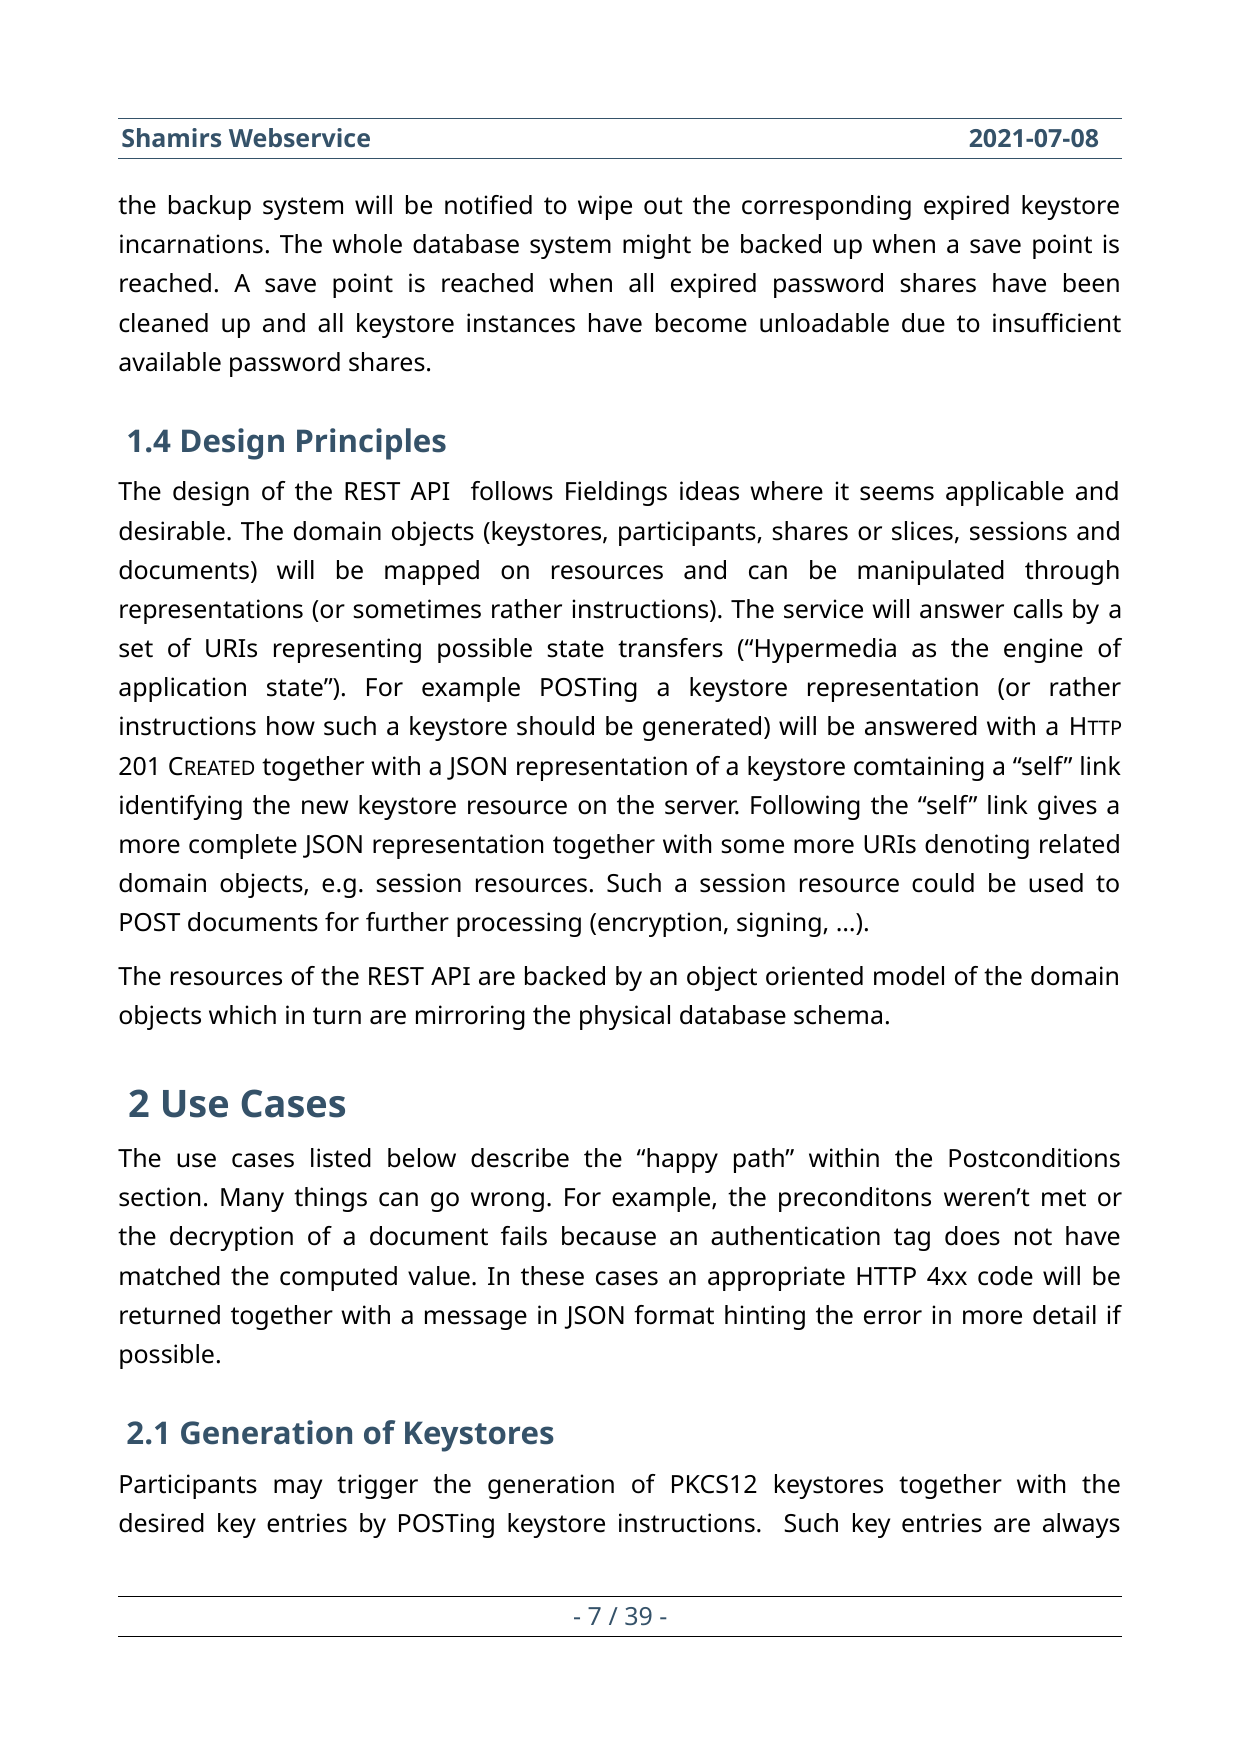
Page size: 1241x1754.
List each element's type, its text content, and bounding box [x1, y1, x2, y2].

text Participants may trigger the generation of PKCS12 keystores together with the desired key entries by POSTing keystore instructions. Such key entries are always [118, 1466, 1122, 1539]
subtitle Design Principles [118, 419, 1122, 462]
text The use cases listed below describe the “happy path” within the Postconditions section. Many things can go wrong. For example, the preconditons weren’t met or the decryption of a document fails because an authentication tag does not have matched the computed value. In these cases an appropriate HTTP 4xx code will be returned together with a message in JSON format hinting the error in more detail if possible. [118, 1141, 1122, 1371]
text The resources of the REST API are backed by an object oriented model of the domain objects which in turn are mirroring the physical database schema. [118, 959, 1122, 1032]
subtitle Generation of Keystores [118, 1411, 1122, 1454]
list The design of the REST API follows Fieldings ideas where it seems applicable and desirable. The domain objects (keystores, participants, shares or slices, sessions and documents) will be mapped on resources and can be manipulated through representations (or sometimes rather instructions). The service will answer calls by a set of URIs representing possible state transfers (“Hypermedia as the engine of application state”). For example POSTing a keystore representation (or rather instructions how such a keystore should be generated) will be answered with a Http 201 Created together with a JSON representation of a keystore comtaining a “self” link identifying the new keystore resource on the server. Following the “self” link gives a more complete JSON representation together with some more URIs denoting related domain objects, e.g. session resources. Such a session resource could be used to POST documents for further processing (encryption, signing, …). [118, 474, 1122, 939]
subtitle Use Cases [118, 1077, 1122, 1128]
text the backup system will be notified to wipe out the corresponding expired keystore incarnations. The whole database system might be backed up when a save point is reached. A save point is reached when all expired password shares have been cleaned up and all keystore instances have become unloadable due to insufficient available password shares. [118, 188, 1122, 378]
